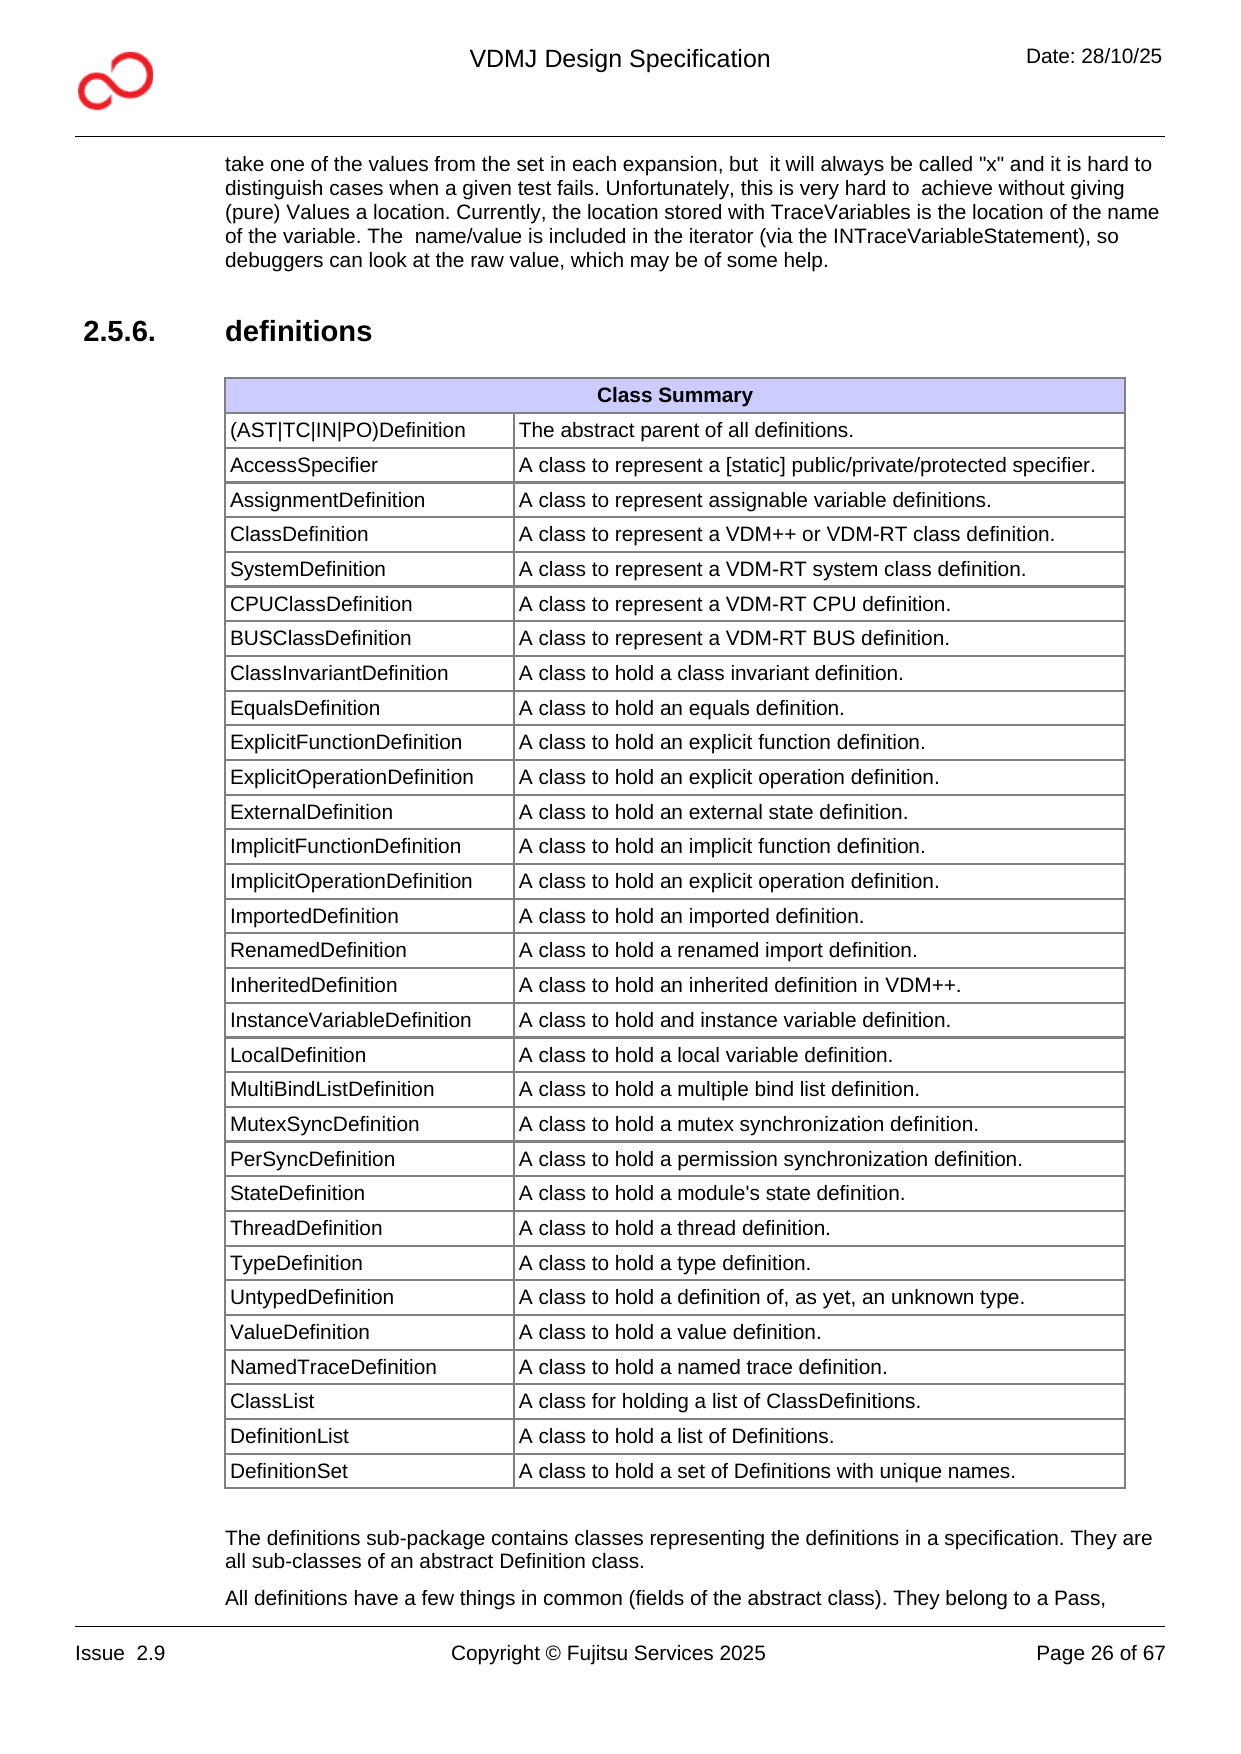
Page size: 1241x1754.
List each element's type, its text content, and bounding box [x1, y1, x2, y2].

table_cell A class to hold a list of Definitions. [515, 1420, 1124, 1453]
table_cell A class to hold an inherited definition in VDM++. [515, 969, 1124, 1002]
table_cell A class to hold an implicit function definition. [515, 830, 1124, 863]
table_cell TypeDefinition [226, 1247, 513, 1279]
table_cell PerSyncDefinition [226, 1143, 513, 1175]
table_cell ThreadDefinition [226, 1212, 513, 1244]
table_cell The abstract parent of all definitions. [515, 414, 1124, 447]
table_cell ImplicitOperationDefinition [226, 865, 513, 898]
table_cell A class to represent a VDM-RT CPU definition. [515, 588, 1124, 620]
table_cell A class to represent a [static] public/private/protected specifier. [515, 449, 1124, 481]
table_cell ClassDefinition [226, 518, 513, 551]
table_cell RenamedDefinition [226, 934, 513, 967]
table_cell A class to hold an explicit operation definition. [515, 761, 1124, 793]
table_cell NamedTraceDefinition [226, 1351, 513, 1383]
table_cell ExplicitOperationDefinition [226, 761, 513, 793]
text The definitions sub-package contains classes representing the definitions in a specification. They are all sub-classes of an abstract Definition class. [225, 1526, 1165, 1574]
table_cell ClassInvariantDefinition [226, 657, 513, 689]
table_cell AccessSpecifier [226, 449, 513, 481]
table_cell A class to hold an equals definition. [515, 692, 1124, 724]
table_cell A class to hold a module's state definition. [515, 1177, 1124, 1210]
table_cell A class to hold a value definition. [515, 1316, 1124, 1348]
text take one of the values from the set in each expansion, but it will always be called "x" and it is hard to distinguish cases when a given test fails. Unfortunately, this is very hard to achieve without giving (pure) Values a location. Currently, the location stored with TraceVariables is the location of the name of the variable. The name/value is included in the iterator (via the INTraceVariableStatement), so debuggers can look at the raw value, which may be of some help. [225, 152, 1165, 272]
table_cell (AST|TC|IN|PO)Definition [226, 414, 513, 447]
table_cell A class to hold a set of Definitions with unique names. [515, 1455, 1124, 1487]
table_cell A class to hold a thread definition. [515, 1212, 1124, 1244]
table_cell InheritedDefinition [226, 969, 513, 1002]
table_cell A class to hold a class invariant definition. [515, 657, 1124, 689]
subtitle definitions [75, 315, 1165, 347]
table_cell DefinitionSet [226, 1455, 513, 1487]
table_cell A class to hold a mutex synchronization definition. [515, 1108, 1124, 1140]
table_cell ImplicitFunctionDefinition [226, 830, 513, 863]
table_cell ExplicitFunctionDefinition [226, 726, 513, 759]
table_cell EqualsDefinition [226, 692, 513, 724]
table_cell BUSClassDefinition [226, 622, 513, 655]
table_cell A class to hold a local variable definition. [515, 1039, 1124, 1071]
table_cell StateDefinition [226, 1177, 513, 1210]
table_cell A class to hold a multiple bind list definition. [515, 1073, 1124, 1106]
table_cell ImportedDefinition [226, 900, 513, 932]
table_cell A class to hold a permission synchronization definition. [515, 1143, 1124, 1175]
table_cell A class to hold an external state definition. [515, 796, 1124, 828]
table_cell A class to represent a VDM-RT BUS definition. [515, 622, 1124, 655]
table_cell LocalDefinition [226, 1039, 513, 1071]
table_cell CPUClassDefinition [226, 588, 513, 620]
table_cell DefinitionList [226, 1420, 513, 1453]
table_cell A class to hold a definition of, as yet, an unknown type. [515, 1281, 1124, 1314]
table_cell MultiBindListDefinition [226, 1073, 513, 1106]
table_cell SystemDefinition [226, 553, 513, 585]
table_cell A class to hold a type definition. [515, 1247, 1124, 1279]
table_cell InstanceVariableDefinition [226, 1004, 513, 1036]
table_cell A class to hold an explicit function definition. [515, 726, 1124, 759]
table_cell A class to hold a named trace definition. [515, 1351, 1124, 1383]
table_cell ValueDefinition [226, 1316, 513, 1348]
table_cell MutexSyncDefinition [226, 1108, 513, 1140]
table_cell A class for holding a list of ClassDefinitions. [515, 1385, 1124, 1418]
table_header Class Summary [226, 379, 1124, 412]
table_cell UntypedDefinition [226, 1281, 513, 1314]
table_cell A class to hold and instance variable definition. [515, 1004, 1124, 1036]
table_cell A class to represent a VDM-RT system class definition. [515, 553, 1124, 585]
picture [78, 44, 153, 120]
table_cell AssignmentDefinition [226, 484, 513, 516]
table_cell A class to represent assignable variable definitions. [515, 484, 1124, 516]
table_cell A class to hold an explicit operation definition. [515, 865, 1124, 898]
table_cell ExternalDefinition [226, 796, 513, 828]
text All definitions have a few things in common (fields of the abstract class). They belong to a Pass, [225, 1586, 1165, 1610]
table_cell A class to represent a VDM++ or VDM-RT class definition. [515, 518, 1124, 551]
table_cell ClassList [226, 1385, 513, 1418]
table_cell A class to hold a renamed import definition. [515, 934, 1124, 967]
table_cell A class to hold an imported definition. [515, 900, 1124, 932]
